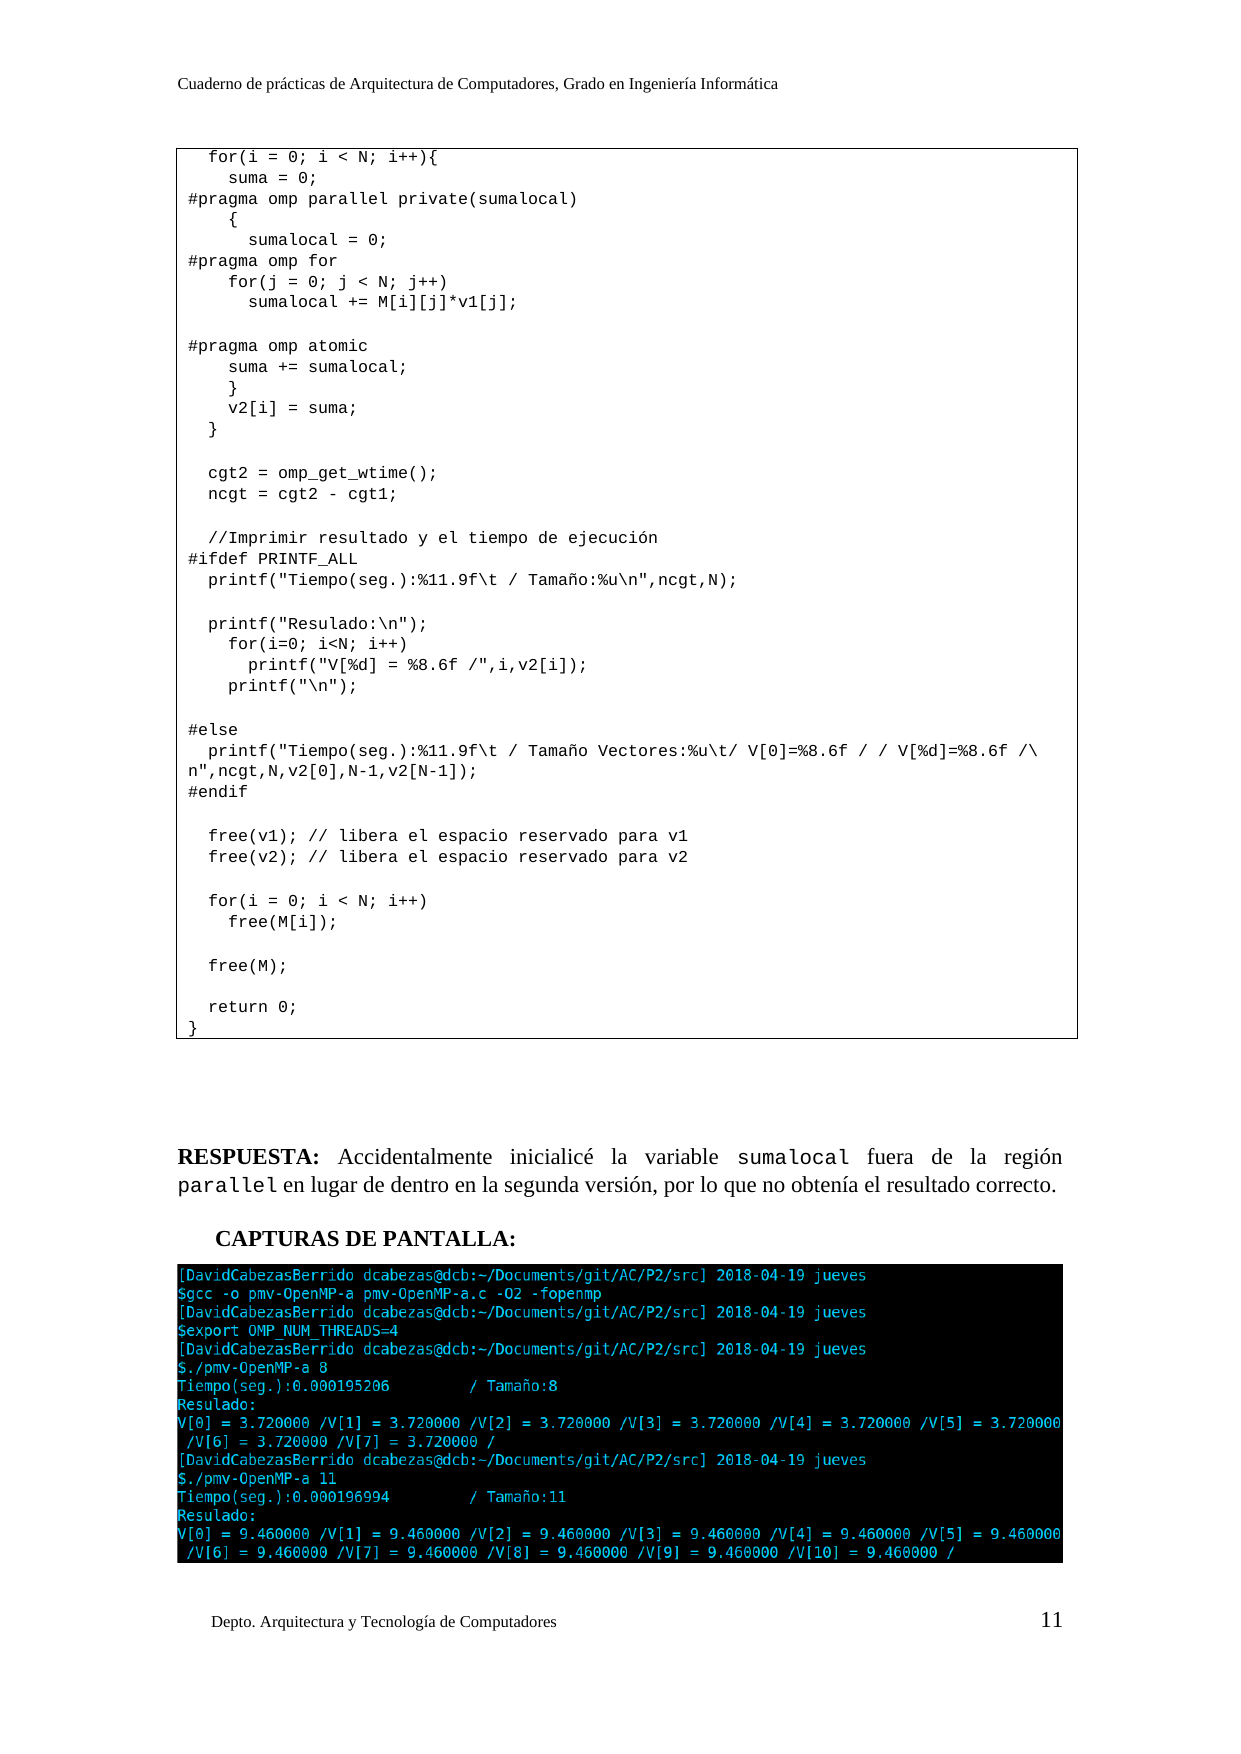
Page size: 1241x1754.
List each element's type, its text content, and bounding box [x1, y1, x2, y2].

picture [177, 1264, 1063, 1563]
table_header for(i = 0; i < N; i++){ suma = 0; #pragma omp parallel private(sumalocal) { sumalocal = 0; #pragma omp for for(j = 0; j < N; j++) sumalocal += M[i][j]*v1[j]; #pragma omp atomic suma += sumalocal; } v2[i] = suma; } cgt2 = omp_get_wtime(); ncgt = cgt2 - cgt1; //Imprimir resultado y el tiempo de ejecución #ifdef PRINTF_ALL printf("Tiempo(seg.):%11.9f\t / Tamaño:%u\n",ncgt,N); printf("Resulado:\n"); for(i=0; i<N; i++) printf("V[%d] = %8.6f /",i,v2[i]); printf("\n"); #else printf("Tiempo(seg.):%11.9f\t / Tamaño Vectores:%u\t/ V[0]=%8.6f / / V[%d]=%8.6f /\n",ncgt,N,v2[0],N-1,v2[N-1]); #endif free(v1); // libera el espacio reservado para v1 free(v2); // libera el espacio reservado para v2 for(i = 0; i < N; i++) free(M[i]); free(M); return 0; } [177, 149, 1077, 1038]
text CAPTURAS DE PANTALLA: [215, 1225, 1063, 1251]
text RESPUESTA: Accidentalmente inicialicé la variable sumalocal fuera de la región parallel en lugar de dentro en la segunda versión, por lo que no obtenía el resultado correcto. [177, 1143, 1063, 1199]
